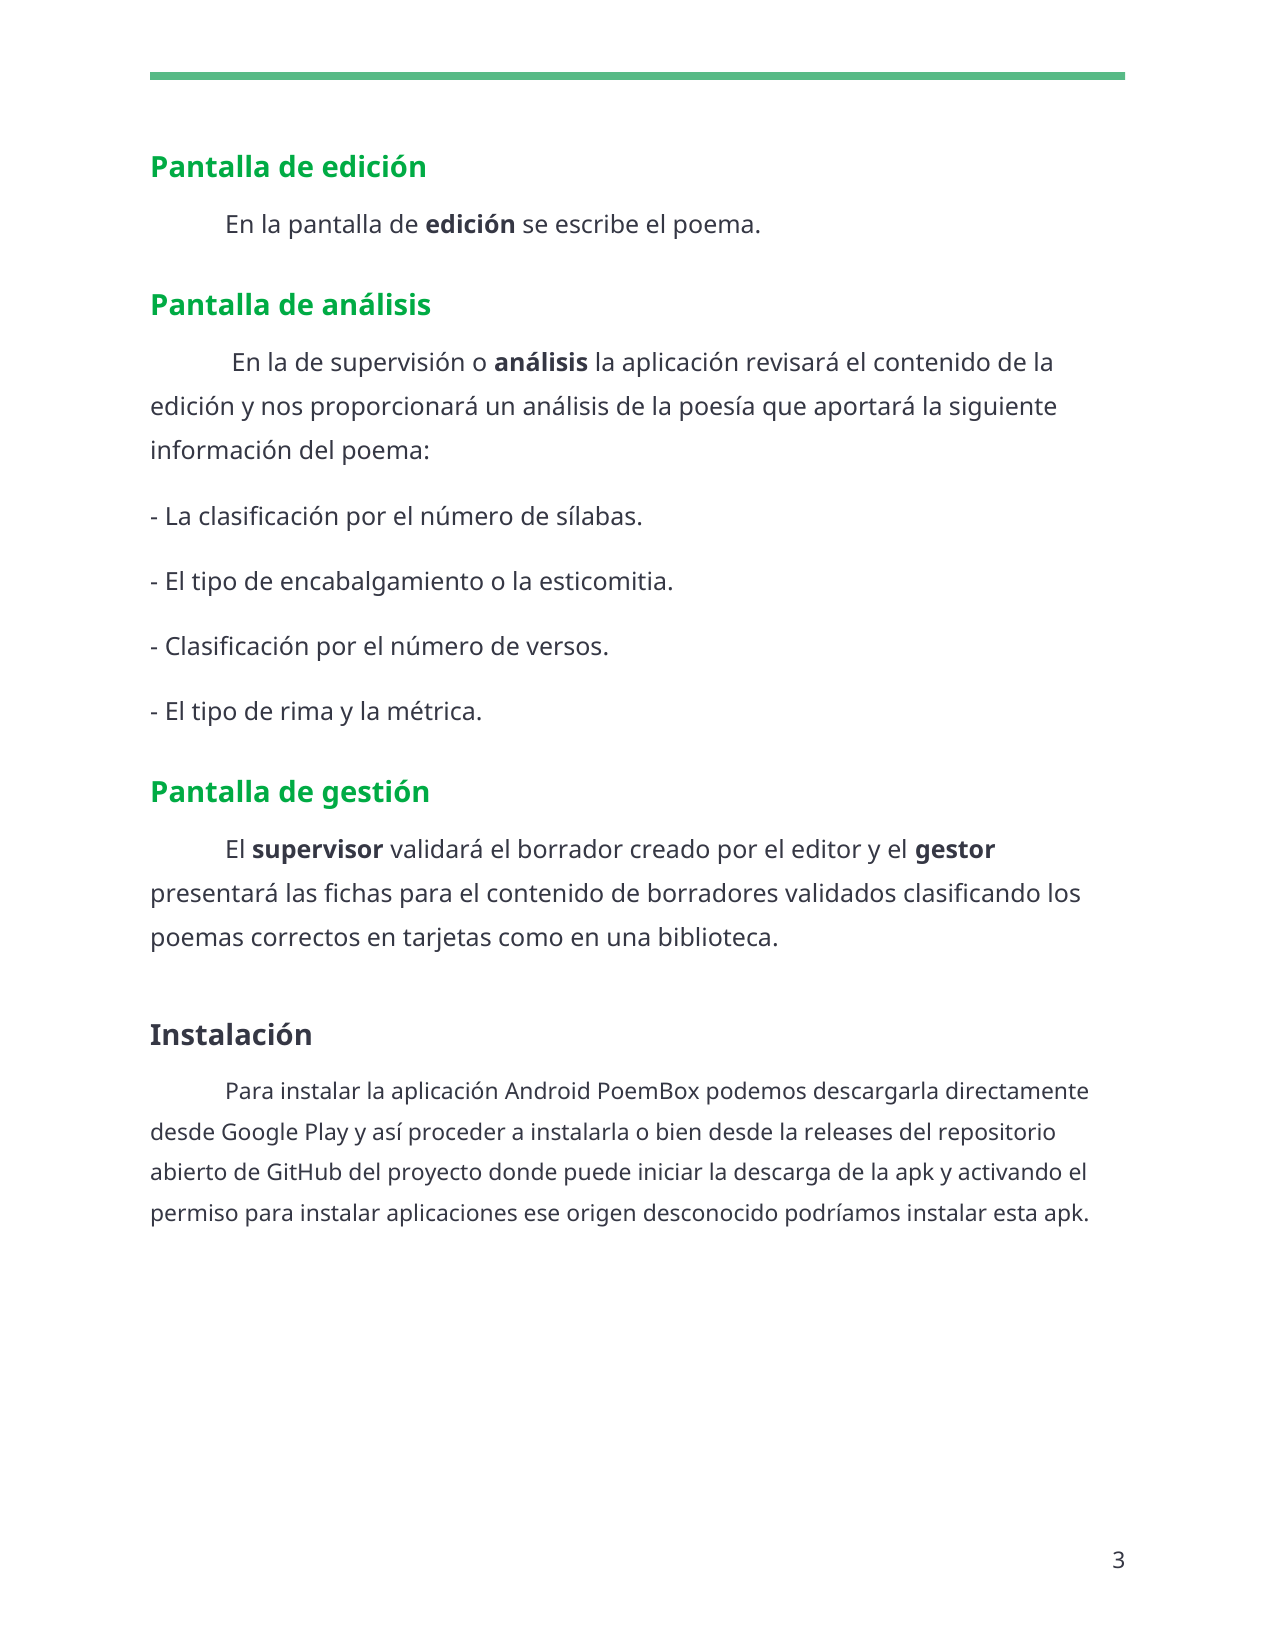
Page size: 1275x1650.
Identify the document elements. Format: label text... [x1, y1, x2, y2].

text El supervisor validará el borrador creado por el editor y el gestor presentará las fichas para el contenido de borradores validados clasificando los poemas correctos en tarjetas como en una biblioteca. [150, 832, 1125, 954]
text - El tipo de encabalgamiento o la esticomitia. [150, 563, 1125, 597]
subtitle Pantalla de análisis [150, 284, 1125, 324]
text - La clasificación por el número de sílabas. [150, 498, 1125, 532]
text - Clasificación por el número de versos. [150, 628, 1125, 662]
subtitle Instalación [150, 1014, 1125, 1054]
text En la pantalla de edición se escribe el poema. [150, 206, 1125, 240]
text - El tipo de rima y la métrica. [150, 693, 1125, 727]
picture [150, 72, 1125, 80]
subtitle Pantalla de edición [150, 146, 1125, 186]
subtitle Pantalla de gestión [150, 771, 1125, 811]
text En la de supervisión o análisis la aplicación revisará el contenido de la edición y nos proporcionará un análisis de la poesía que aportará la siguiente información del poema: [150, 344, 1125, 467]
text Para instalar la aplicación Android PoemBox podemos descargarla directamente desde Google Play y así proceder a instalarla o bien desde la releases del repositorio abierto de GitHub del proyecto donde puede iniciar la descarga de la apk y activando el permiso para instalar aplicaciones ese origen desconocido podríamos instalar esta apk. [150, 1075, 1125, 1228]
